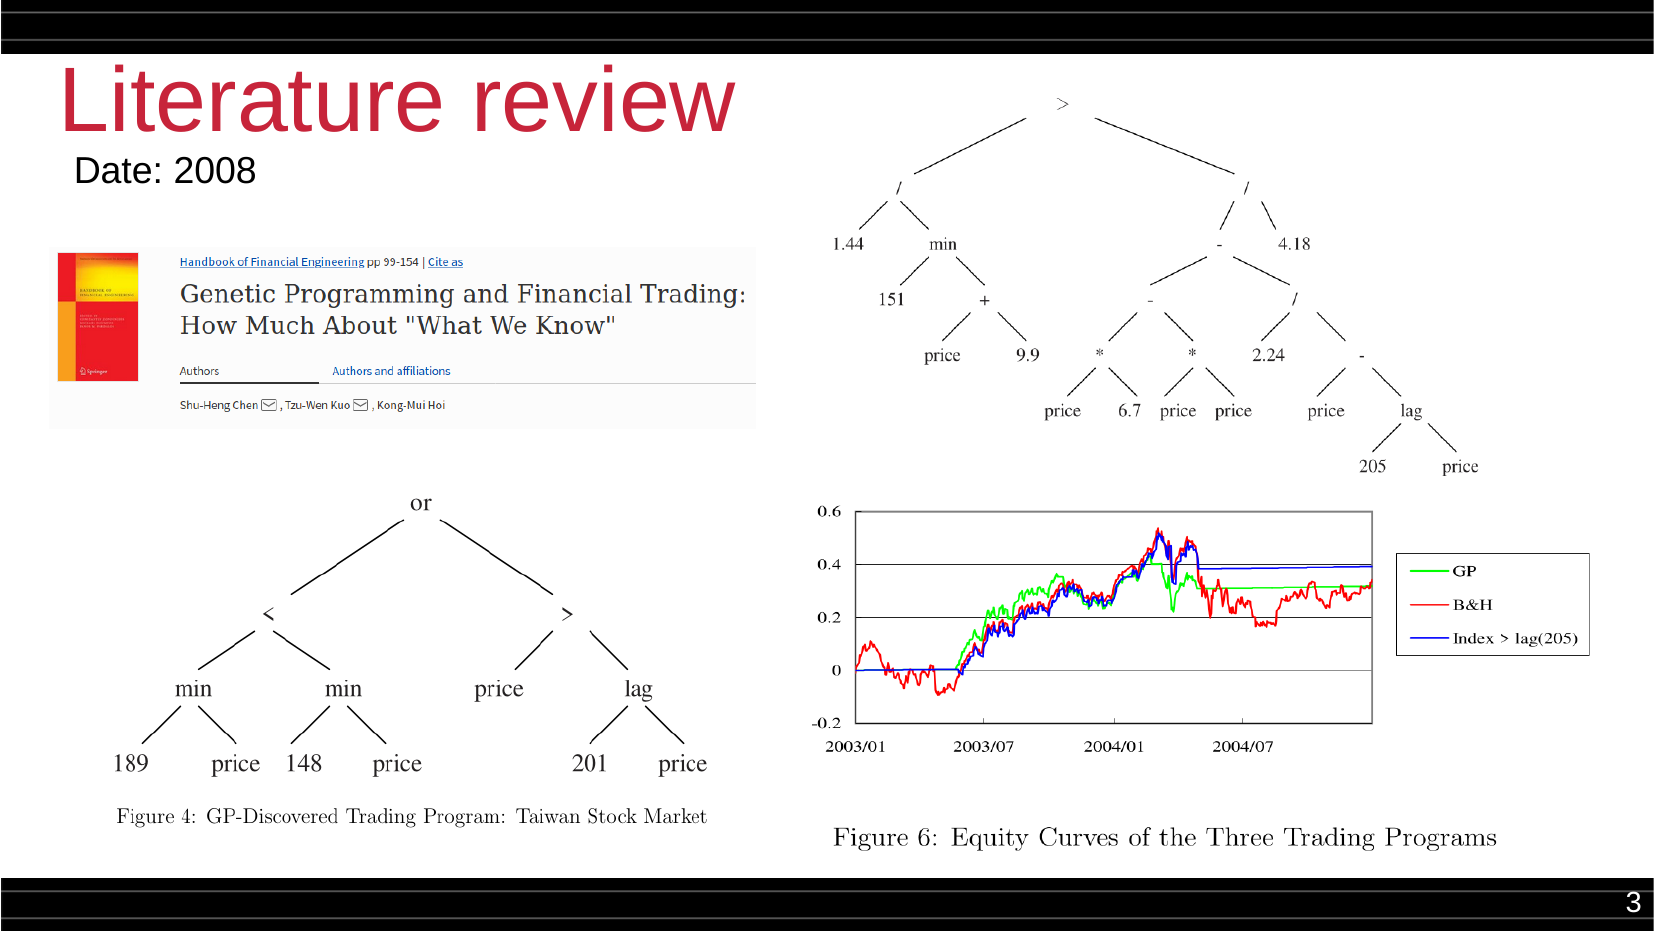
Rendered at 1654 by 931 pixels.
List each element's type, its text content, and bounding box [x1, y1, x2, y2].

picture [82, 469, 744, 839]
text_box Date: 2008 [59, 141, 709, 199]
picture [820, 70, 1495, 498]
picture [1, 878, 1654, 931]
picture [1, 0, 1654, 54]
picture [806, 501, 1607, 863]
title Literature review [59, 21, 1548, 178]
picture [49, 247, 756, 429]
